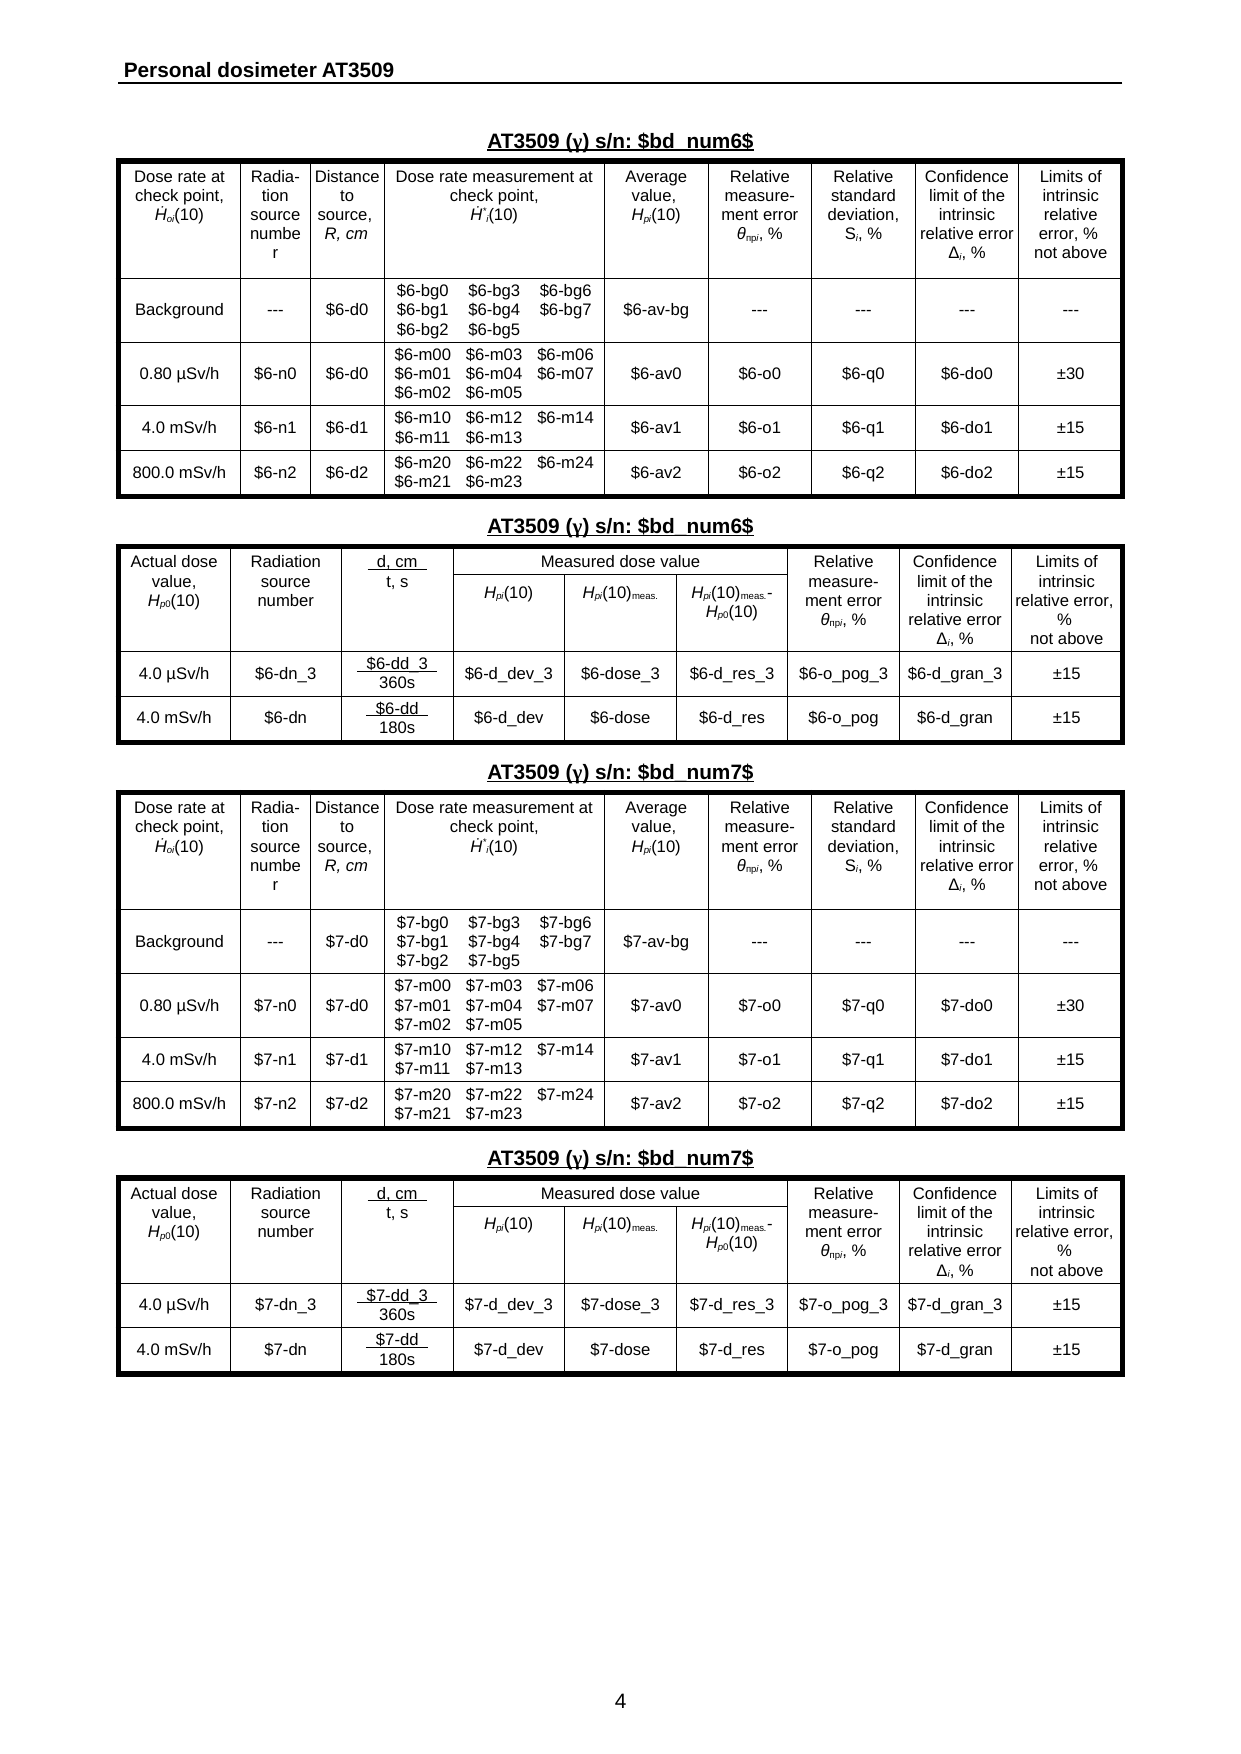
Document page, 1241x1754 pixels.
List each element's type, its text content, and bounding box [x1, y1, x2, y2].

table_cell $7-dose [565, 1328, 676, 1371]
table_cell --- [709, 910, 811, 973]
table_cell Relative measure-ment error θпрi, % [788, 1181, 899, 1282]
table_cell Limits of intrinsic relative error, % not above [1012, 549, 1120, 651]
table_cell ±15 [1019, 451, 1120, 494]
table_cell $7-d0 [311, 910, 384, 973]
table_cell $6-n0 [241, 343, 310, 405]
table_cell 4.0 mSv/h [121, 1038, 240, 1081]
table_cell --- [812, 279, 915, 342]
table_cell $7-d_res [677, 1328, 787, 1371]
table_cell $6-n2 [241, 451, 310, 494]
table_cell $7-d0 [311, 974, 384, 1037]
table_cell ±15 [1019, 1038, 1120, 1081]
table_cell $6-d_dev_3 [454, 652, 564, 696]
table_cell ±15 [1012, 652, 1120, 696]
table_cell $7-d2 [311, 1082, 384, 1126]
table_cell $7-m00 $7-m01 $7-m02 $7-m03 $7-m04 $7-m05 $7-m06 $7-m07 [385, 974, 604, 1037]
table_cell $7-av2 [605, 1082, 708, 1126]
table_cell Dose rate at check point, Ḣoi(10) [121, 795, 240, 909]
table_cell $6-o2 [709, 451, 811, 494]
table_cell 4.0 µSv/h [121, 652, 230, 696]
table_cell $6-d_res [677, 697, 787, 740]
table_cell Dose rate at check point, Ḣoi(10) [121, 164, 240, 278]
table_cell Hpi(10)meas.-Hp0(10) [677, 575, 787, 651]
table_cell $6-dose_3 [565, 652, 676, 696]
table_cell Confidence limit of the intrinsic relative error Δi, % [916, 164, 1018, 278]
table_cell Confidence limit of the intrinsic relative error Δi, % [900, 549, 1011, 651]
table_cell $7-m20 $7-m21 $7-m22 $7-m23 $7-m24 [385, 1082, 604, 1126]
table_cell Distance to source, R, сm [311, 164, 384, 278]
table_cell Average value, Hpi(10) [605, 795, 708, 909]
table_cell $6-d0 [311, 343, 384, 405]
table_cell $6-dd 180s [342, 697, 453, 740]
table_cell $7-av-bg [605, 910, 708, 973]
table_cell Radia-tion source number [241, 795, 310, 909]
table_cell $7-q2 [812, 1082, 915, 1126]
table_header AT3509 (γ) s/n: $bd_num7$ [118, 1131, 1122, 1175]
table_cell $6-o_pog [788, 697, 899, 740]
table_cell $6-do1 [916, 406, 1018, 450]
table_cell $6-do0 [916, 343, 1018, 405]
table_cell Hpi(10)meas. [565, 1207, 676, 1282]
table_cell $6-d_res_3 [677, 652, 787, 696]
table_cell $7-n2 [241, 1082, 310, 1126]
table_cell ±15 [1012, 1284, 1120, 1327]
table_cell Hpi(10) [454, 575, 564, 651]
table_cell $7-o0 [709, 974, 811, 1037]
table_cell Hpi(10)meas. [565, 575, 676, 651]
table_cell Confidence limit of the intrinsic relative error Δi, % [916, 795, 1018, 909]
table_cell Distance to source, R, сm [311, 795, 384, 909]
table_cell $7-d_dev [454, 1328, 564, 1371]
table_cell $7-av1 [605, 1038, 708, 1081]
table_cell --- [916, 279, 1018, 342]
table_cell $7-dn [231, 1328, 341, 1371]
table_cell $7-n1 [241, 1038, 310, 1081]
table_cell $6-dn [231, 697, 341, 740]
table_cell ±15 [1012, 1328, 1120, 1371]
table_cell $7-q1 [812, 1038, 915, 1081]
table_cell $7-d_dev_3 [454, 1284, 564, 1327]
table_cell 800.0 mSv/h [121, 1082, 240, 1126]
table_cell $7-dd 180s [342, 1328, 453, 1371]
table_cell --- [812, 910, 915, 973]
table_cell Average value, Hpi(10) [605, 164, 708, 278]
table_cell --- [241, 279, 310, 342]
table_cell Relative measure-ment error θпрi, % [709, 795, 811, 909]
table_cell $7-o_pog_3 [788, 1284, 899, 1327]
table_cell d, cm t, s [342, 1181, 453, 1282]
table_cell $6-d_dev [454, 697, 564, 740]
table_cell $6-av1 [605, 406, 708, 450]
table_header AT3509 (γ) s/n: $bd_num6$ [118, 499, 1122, 544]
table_cell $6-n1 [241, 406, 310, 450]
table_cell $7-dd_3 360s [342, 1284, 453, 1327]
table_cell Actual dose value, Hp0(10) [121, 1181, 230, 1282]
table_cell $7-d_gran [900, 1328, 1011, 1371]
table_cell Limits of intrinsic relative error, % not above [1019, 795, 1120, 909]
table_cell $6-o_pog_3 [788, 652, 899, 696]
table_cell Relative measure-ment error θпрi, % [788, 549, 899, 651]
table_cell --- [916, 910, 1018, 973]
table_cell $6-dd_3 360s [342, 652, 453, 696]
table_cell 4.0 mSv/h [121, 697, 230, 740]
table_cell Confidence limit of the intrinsic relative error Δi, % [900, 1181, 1011, 1282]
table_cell 4.0 mSv/h [121, 406, 240, 450]
table_cell Relative standard deviation, Si, % [812, 164, 915, 278]
table_cell $7-dose_3 [565, 1284, 676, 1327]
table_cell --- [1019, 279, 1120, 342]
table_cell $6-q1 [812, 406, 915, 450]
table_cell 800.0 mSv/h [121, 451, 240, 494]
table_cell $7-n0 [241, 974, 310, 1037]
table_header AT3509 (γ) s/n: $bd_num6$ [118, 114, 1122, 158]
table_cell d, cm t, s [342, 549, 453, 651]
table_cell $7-d1 [311, 1038, 384, 1081]
table_cell $7-q0 [812, 974, 915, 1037]
table_cell $7-dn_3 [231, 1284, 341, 1327]
table_cell ±15 [1012, 697, 1120, 740]
table_cell Radiation source number [231, 549, 341, 651]
table_cell $6-dn_3 [231, 652, 341, 696]
table_cell Hpi(10)meas.-Hp0(10) [677, 1207, 787, 1282]
table_cell $6-d1 [311, 406, 384, 450]
table_cell Measured dose value [454, 549, 787, 574]
table_cell $6-bg0 $6-bg1 $6-bg2 $6-bg3 $6-bg4 $6-bg5 $6-bg6 $6-bg7 [385, 279, 604, 342]
table_cell Background [121, 910, 240, 973]
table_cell Limits of intrinsic relative error, % not above [1019, 164, 1120, 278]
table_cell Dose rate measurement at check point, Ḣ*i(10) [385, 164, 604, 278]
table_cell $6-q0 [812, 343, 915, 405]
table_cell Dose rate measurement at check point, Ḣ*i(10) [385, 795, 604, 909]
table_cell 0.80 µSv/h [121, 343, 240, 405]
table_cell ±30 [1019, 343, 1120, 405]
table_cell $6-q2 [812, 451, 915, 494]
table_cell $6-m20 $6-m21 $6-m22 $6-m23 $6-m24 [385, 451, 604, 494]
table_cell 4.0 µSv/h [121, 1284, 230, 1327]
table_cell $6-d0 [311, 279, 384, 342]
table_cell $6-d_gran [900, 697, 1011, 740]
table_cell Radiation source number [231, 1181, 341, 1282]
table_header AT3509 (γ) s/n: $bd_num7$ [118, 745, 1122, 790]
table_cell $6-av2 [605, 451, 708, 494]
table_cell ±15 [1019, 406, 1120, 450]
table_cell $7-o2 [709, 1082, 811, 1126]
table_cell $7-o_pog [788, 1328, 899, 1371]
table_cell 0.80 µSv/h [121, 974, 240, 1037]
table_cell $6-d_gran_3 [900, 652, 1011, 696]
table_cell $6-o0 [709, 343, 811, 405]
table_cell Measured dose value [454, 1181, 787, 1206]
table_cell $6-m00 $6-m01 $6-m02 $6-m03 $6-m04 $6-m05 $6-m06 $6-m07 [385, 343, 604, 405]
table_cell ±15 [1019, 1082, 1120, 1126]
table_cell $6-av0 [605, 343, 708, 405]
table_cell $7-d_res_3 [677, 1284, 787, 1327]
table_cell $7-bg0 $7-bg1 $7-bg2 $7-bg3 $7-bg4 $7-bg5 $7-bg6 $7-bg7 [385, 910, 604, 973]
table_cell $6-m10 $6-m11 $6-m12 $6-m13 $6-m14 [385, 406, 604, 450]
table_cell $6-o1 [709, 406, 811, 450]
table_cell $7-do2 [916, 1082, 1018, 1126]
table_cell $7-do0 [916, 974, 1018, 1037]
table_cell $6-dose [565, 697, 676, 740]
table_cell --- [241, 910, 310, 973]
table_cell Actual dose value, Hp0(10) [121, 549, 230, 651]
table_cell 4.0 mSv/h [121, 1328, 230, 1371]
table_cell Hpi(10) [454, 1207, 564, 1282]
table_cell $6-av-bg [605, 279, 708, 342]
table_cell Limits of intrinsic relative error, % not above [1012, 1181, 1120, 1282]
table_cell Background [121, 279, 240, 342]
table_cell ±30 [1019, 974, 1120, 1037]
table_cell $6-do2 [916, 451, 1018, 494]
table_cell $7-o1 [709, 1038, 811, 1081]
table_cell $7-av0 [605, 974, 708, 1037]
table_cell $7-m10 $7-m11 $7-m12 $7-m13 $7-m14 [385, 1038, 604, 1081]
table_cell $7-do1 [916, 1038, 1018, 1081]
table_cell Relative standard deviation, Si, % [812, 795, 915, 909]
table_cell Relative measure-ment error θпрi, % [709, 164, 811, 278]
table_cell --- [709, 279, 811, 342]
table_cell $6-d2 [311, 451, 384, 494]
table_cell --- [1019, 910, 1120, 973]
table_cell $7-d_gran_3 [900, 1284, 1011, 1327]
table_cell Radia-tion source number [241, 164, 310, 278]
